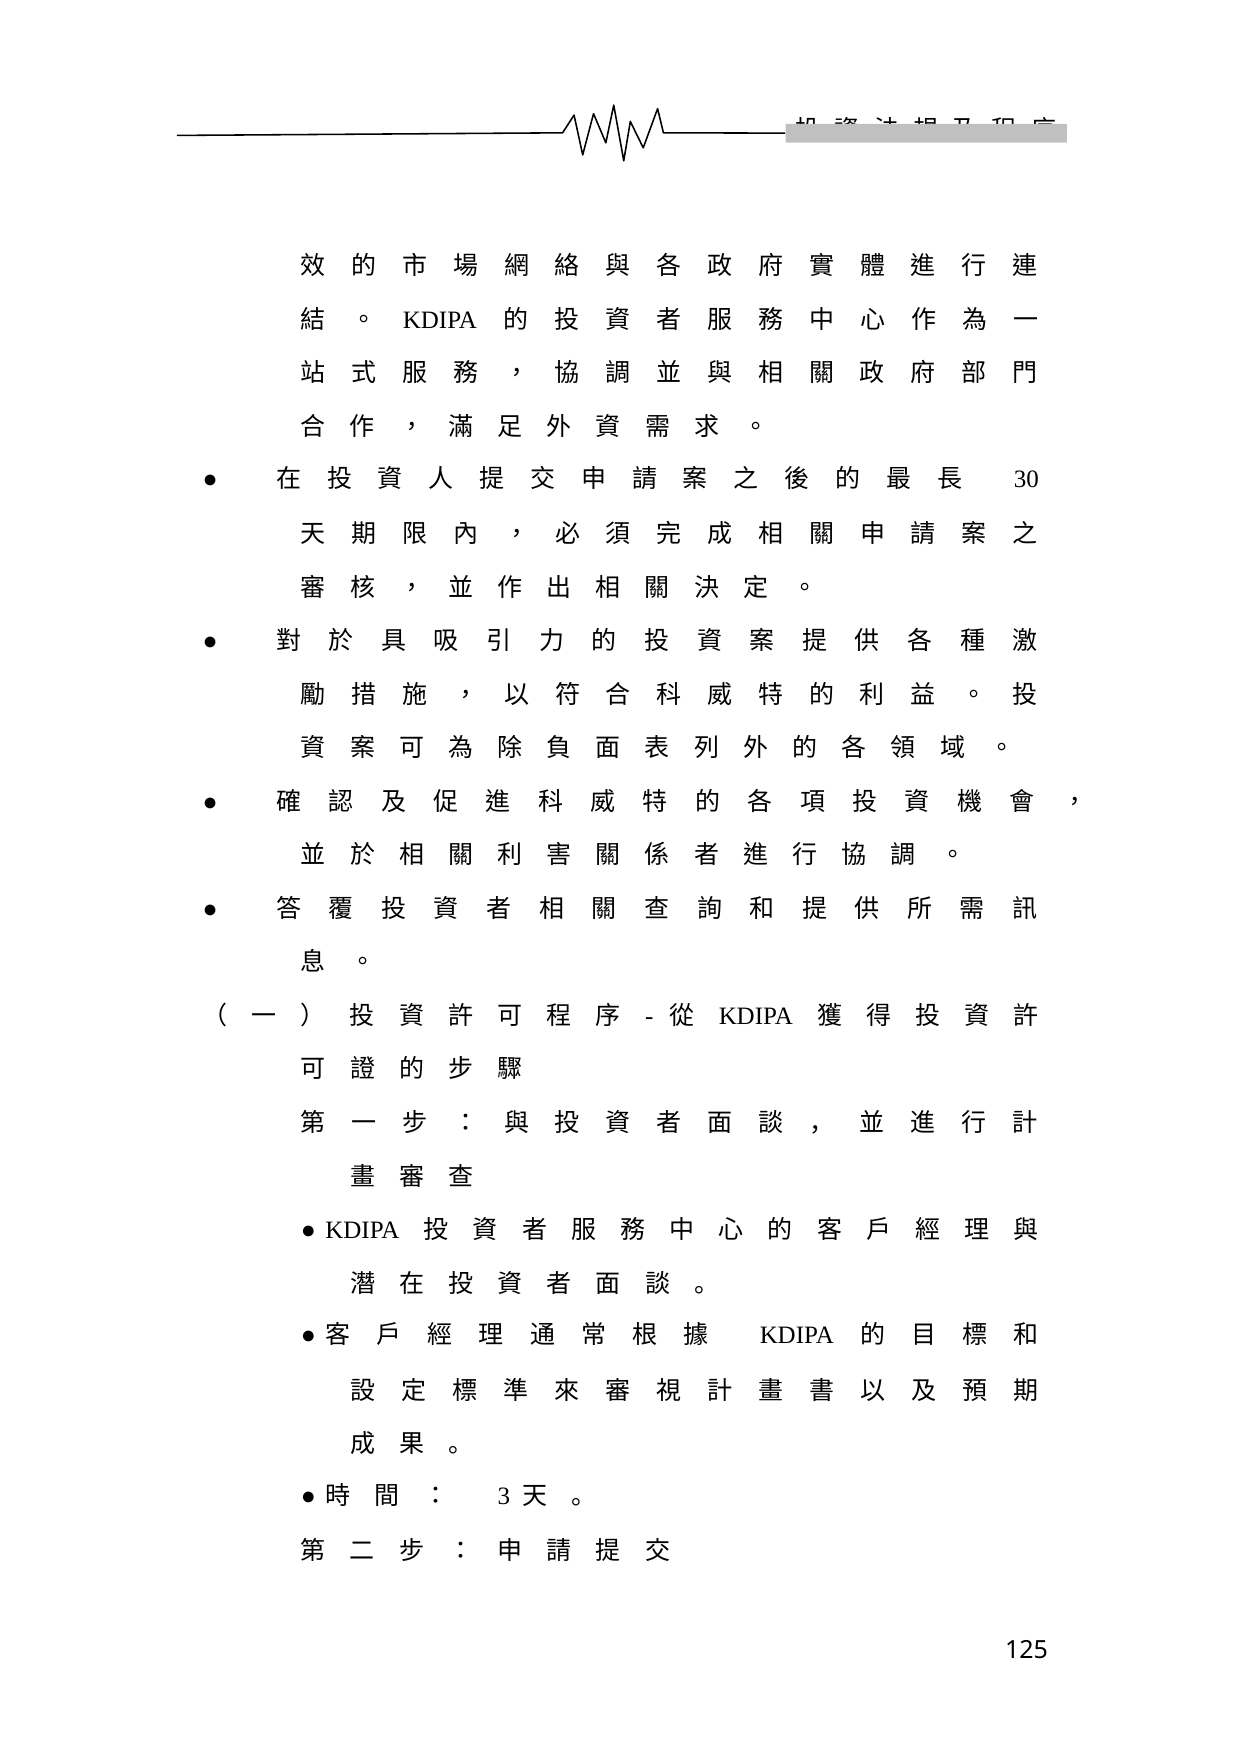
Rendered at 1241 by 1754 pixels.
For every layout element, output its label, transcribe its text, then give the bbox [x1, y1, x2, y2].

text ● 在投資人提交申請案之後的最長30天期限內，必須完成相關申請案之審核，並作出相關決定。 [202, 451, 1063, 612]
text ● 答覆投資者相關查詢和提供所需訊息。 [202, 880, 1063, 987]
text 效的市場網絡與各政府實體進行連結。KDIPA的投資者服務中心作為一站式服務，協調並與相關政府部門合作，滿足外資需求。 [202, 237, 1063, 451]
text ● 確認及促進科威特的各項投資機會，並於相關利害關係者進行協調。 [202, 773, 1063, 880]
text ● 時間：3天。 [276, 1469, 1063, 1522]
text 第二步：申請提交 [276, 1522, 1063, 1576]
text ● 對於具吸引力的投資案提供各種激勵措施，以符合科威特的利益。投資案可為除負面表列外的各領域。 [202, 612, 1063, 773]
text ● 客戶經理通常根據KDIPA的目標和設定標準來審視計畫書以及預期成果。 [276, 1308, 1063, 1469]
text 第一步：與投資者面談，並進行計畫審查 [276, 1094, 1063, 1201]
text ● KDIPA投資者服務中心的客戶經理與潛在投資者面談。 [276, 1201, 1063, 1308]
text （一）投資許可程序-從KDIPA獲得投資許可證的步驟 [202, 987, 1063, 1094]
